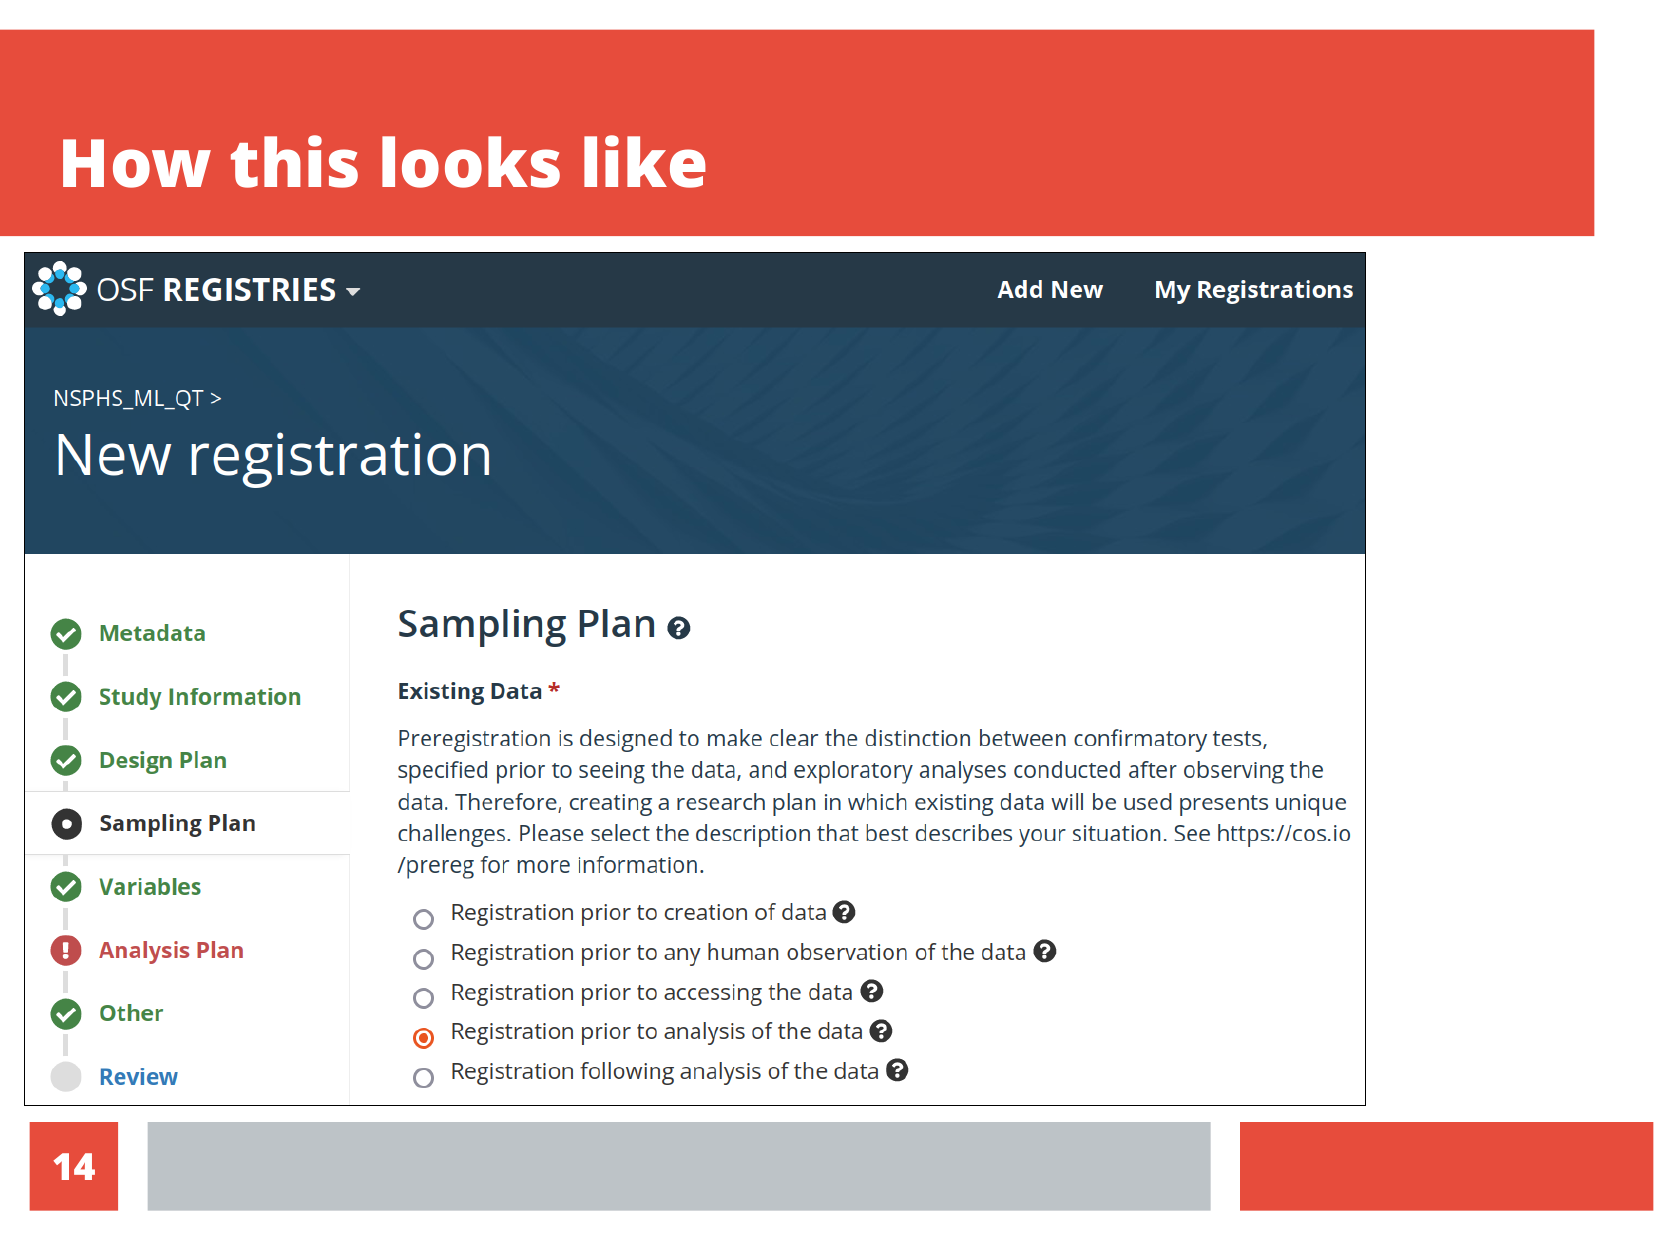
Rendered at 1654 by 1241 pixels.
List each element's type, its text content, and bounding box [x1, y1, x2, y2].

title How this looks like [59, 59, 1595, 207]
picture [24, 252, 1366, 1106]
